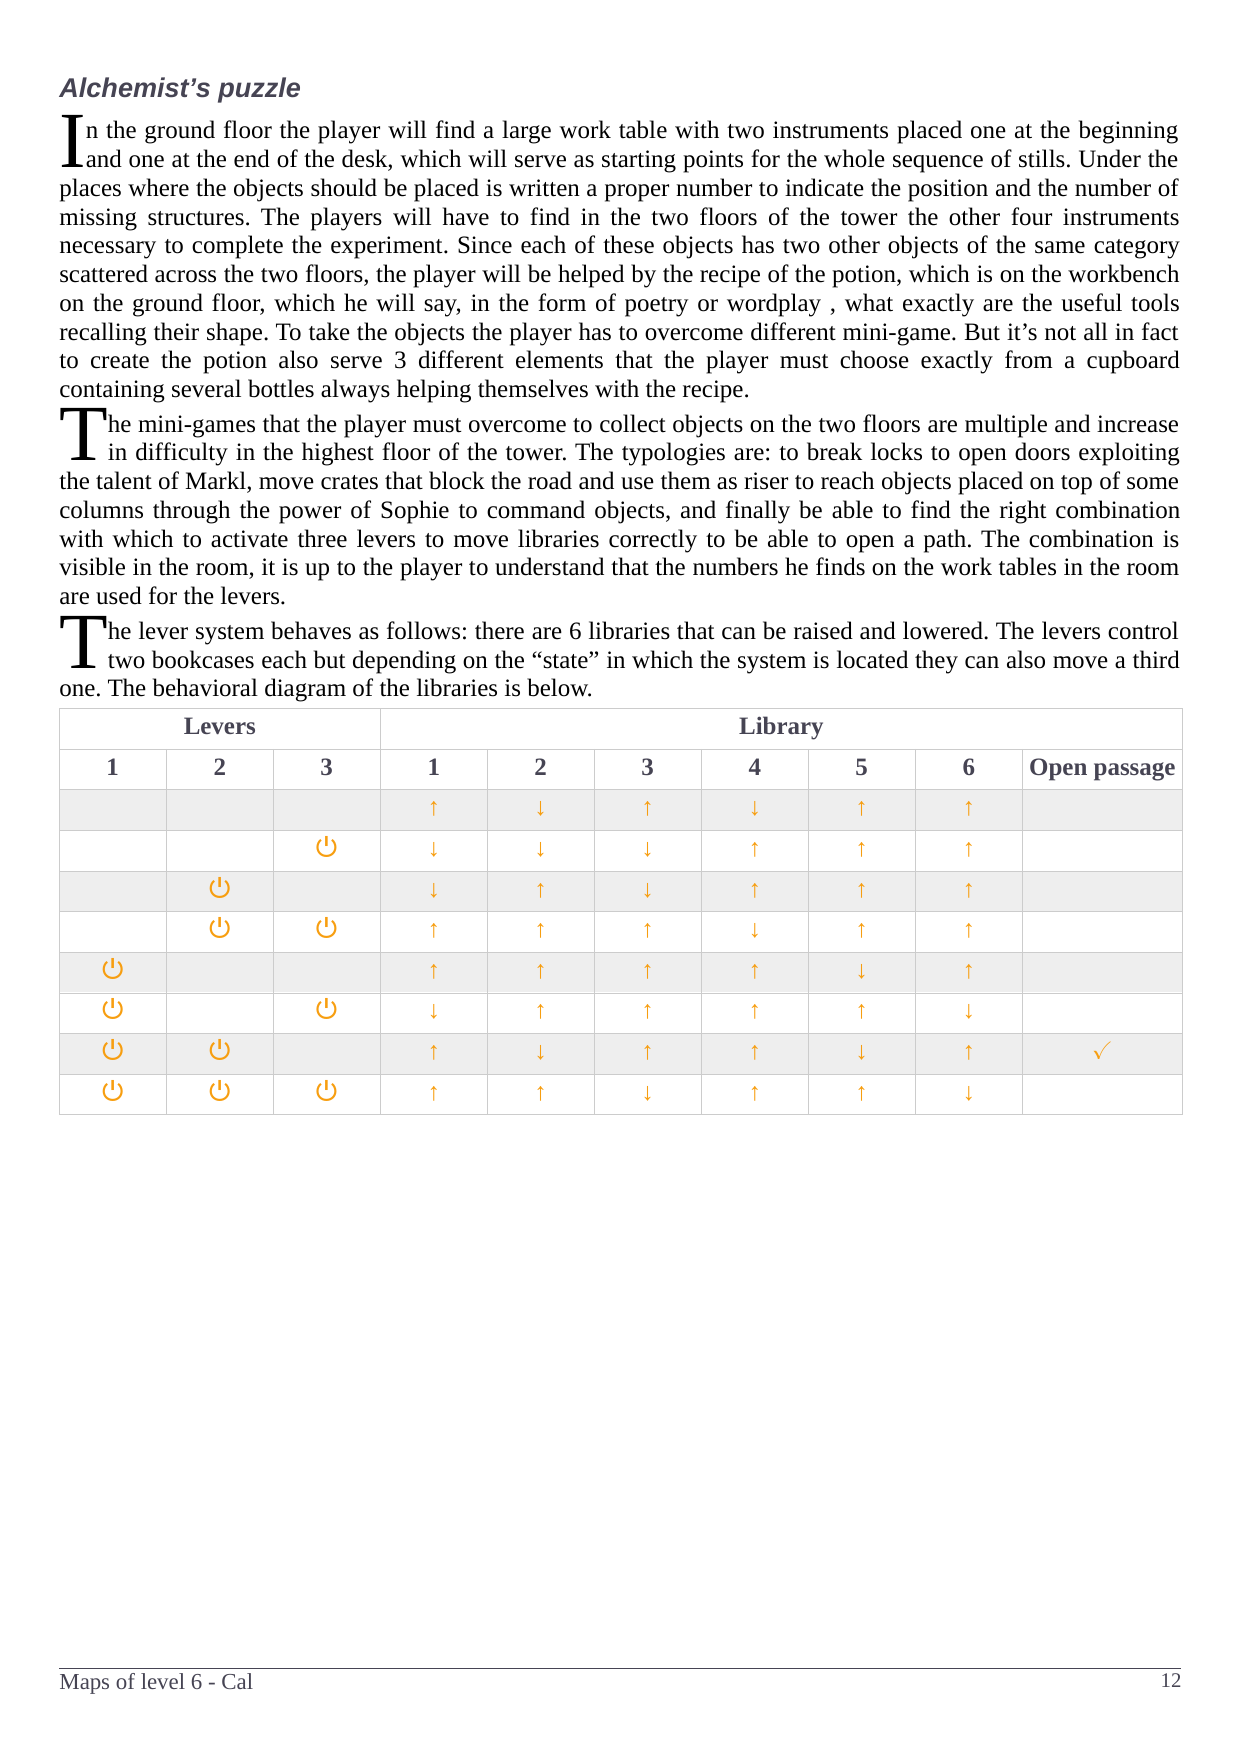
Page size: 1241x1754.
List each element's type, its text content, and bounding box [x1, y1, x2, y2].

table_cell [167, 831, 273, 871]
table_cell ↑ [381, 1075, 487, 1114]
table_cell 1 [381, 750, 487, 789]
subtitle Alchemist’s puzzle [59, 72, 1181, 103]
table_cell [1023, 790, 1182, 830]
table_cell ↓ [916, 1075, 1022, 1114]
table_cell [1023, 831, 1182, 871]
table_cell ✓ [1023, 1034, 1182, 1074]
table_cell ↑ [381, 790, 487, 830]
table_cell ↓ [916, 994, 1022, 1033]
table_cell ↑ [488, 994, 594, 1033]
table_cell ↑ [595, 912, 701, 952]
table_cell ↑ [916, 953, 1022, 992]
table_cell 5 [809, 750, 915, 789]
table_cell [274, 1034, 380, 1074]
table_cell ↑ [916, 1034, 1022, 1074]
table_cell [1023, 912, 1182, 952]
table_cell ⏻ [60, 994, 166, 1033]
table_cell ↓ [702, 790, 808, 830]
table_cell ↑ [809, 994, 915, 1033]
table_cell ⏻ [274, 994, 380, 1033]
table_cell ↑ [702, 1075, 808, 1114]
table_cell ↓ [488, 831, 594, 871]
table_cell ↓ [809, 1034, 915, 1074]
text The mini-games that the player must overcome to collect objects on the two floors are multiple and increase in difficulty in the highest floor of the tower. The typologies are: to break locks to open doors exploiting the talent of Markl, move crates that block the road and use them as riser to reach objects placed on top of some columns through the power of Sophie to command objects, and finally be able to find the right combination with which to activate three levers to move libraries correctly to be able to open a path. The combination is visible in the room, it is up to the player to understand that the numbers he finds on the work tables in the room are used for the levers. [59, 409, 1181, 610]
table_cell ⏻ [274, 912, 380, 952]
table_cell ↑ [809, 872, 915, 911]
table_cell ↑ [916, 790, 1022, 830]
table_cell 1 [60, 750, 166, 789]
table_cell 2 [488, 750, 594, 789]
text In the ground floor the player will find a large work table with two instruments placed one at the beginning and one at the end of the desk, which will serve as starting points for the whole sequence of stills. Under the places where the objects should be placed is written a proper number to indicate the position and the number of missing structures. The players will have to find in the two floors of the tower the other four instruments necessary to complete the experiment. Since each of these objects has two other objects of the same category scattered across the two floors, the player will be helped by the recipe of the potion, which is on the workbench on the ground floor, which he will say, in the form of poetry or wordplay , what exactly are the useful tools recalling their shape. To take the objects the player has to overcome different mini-game. But it’s not all in fact to create the potion also serve 3 different elements that the player must choose exactly from a cupboard containing several bottles always helping themselves with the recipe. [59, 115, 1181, 403]
table_cell ↑ [916, 872, 1022, 911]
table_cell 3 [274, 750, 380, 789]
table_cell [60, 872, 166, 911]
table_cell ⏻ [60, 953, 166, 992]
table_cell [60, 912, 166, 952]
table_cell ↑ [381, 1034, 487, 1074]
table_cell ↑ [809, 831, 915, 871]
table_cell ↑ [488, 872, 594, 911]
table_cell [60, 831, 166, 871]
table_cell ⏻ [167, 1034, 273, 1074]
table_cell ↓ [595, 1075, 701, 1114]
table_cell [60, 790, 166, 830]
table_cell ↑ [595, 953, 701, 992]
table_cell 3 [595, 750, 701, 789]
table_cell ↑ [809, 912, 915, 952]
table_cell ↑ [916, 912, 1022, 952]
table_cell ↑ [595, 994, 701, 1033]
table_cell ↑ [702, 953, 808, 992]
table_cell Open passage [1023, 750, 1182, 789]
table_cell 2 [167, 750, 273, 789]
table_cell ↓ [595, 872, 701, 911]
table_cell [167, 994, 273, 1033]
table_cell ↓ [381, 994, 487, 1033]
table_cell [274, 953, 380, 992]
table_cell ↑ [381, 912, 487, 952]
table_cell 4 [702, 750, 808, 789]
table_cell [274, 872, 380, 911]
table_cell [1023, 953, 1182, 992]
table_cell [167, 790, 273, 830]
table_cell [1023, 1075, 1182, 1114]
table_cell ↑ [702, 1034, 808, 1074]
table_cell 6 [916, 750, 1022, 789]
table_cell ↓ [381, 831, 487, 871]
table_cell ↑ [488, 953, 594, 992]
table_cell ↓ [488, 1034, 594, 1074]
table_cell ↓ [595, 831, 701, 871]
table_cell ↑ [595, 790, 701, 830]
table_cell ↑ [809, 1075, 915, 1114]
table_cell ↑ [702, 994, 808, 1033]
table_cell ↑ [702, 872, 808, 911]
table_cell ⏻ [167, 872, 273, 911]
table_cell [274, 790, 380, 830]
table_cell ↓ [381, 872, 487, 911]
table_cell ↑ [916, 831, 1022, 871]
table_cell ↑ [809, 790, 915, 830]
table_cell ⏻ [60, 1034, 166, 1074]
table_cell ↑ [381, 953, 487, 992]
table_cell ↓ [809, 953, 915, 992]
table_cell ⏻ [274, 1075, 380, 1114]
table_cell ↑ [488, 912, 594, 952]
table_cell [1023, 872, 1182, 911]
table_cell ⏻ [167, 1075, 273, 1114]
table_cell [1023, 994, 1182, 1033]
table_cell ⏻ [274, 831, 380, 871]
table_cell ⏻ [60, 1075, 166, 1114]
table_cell ↓ [488, 790, 594, 830]
table_cell [167, 953, 273, 992]
table_cell ↑ [595, 1034, 701, 1074]
table_header Levers [60, 709, 380, 749]
table_cell ↑ [702, 831, 808, 871]
table_cell ↓ [702, 912, 808, 952]
table_cell ↑ [488, 1075, 594, 1114]
table_header Library [381, 709, 1182, 749]
table_cell ⏻ [167, 912, 273, 952]
text The lever system behaves as follows: there are 6 libraries that can be raised and lowered. The levers control two bookcases each but depending on the “state” in which the system is located they can also move a third one. The behavioral diagram of the libraries is below. [59, 616, 1181, 702]
